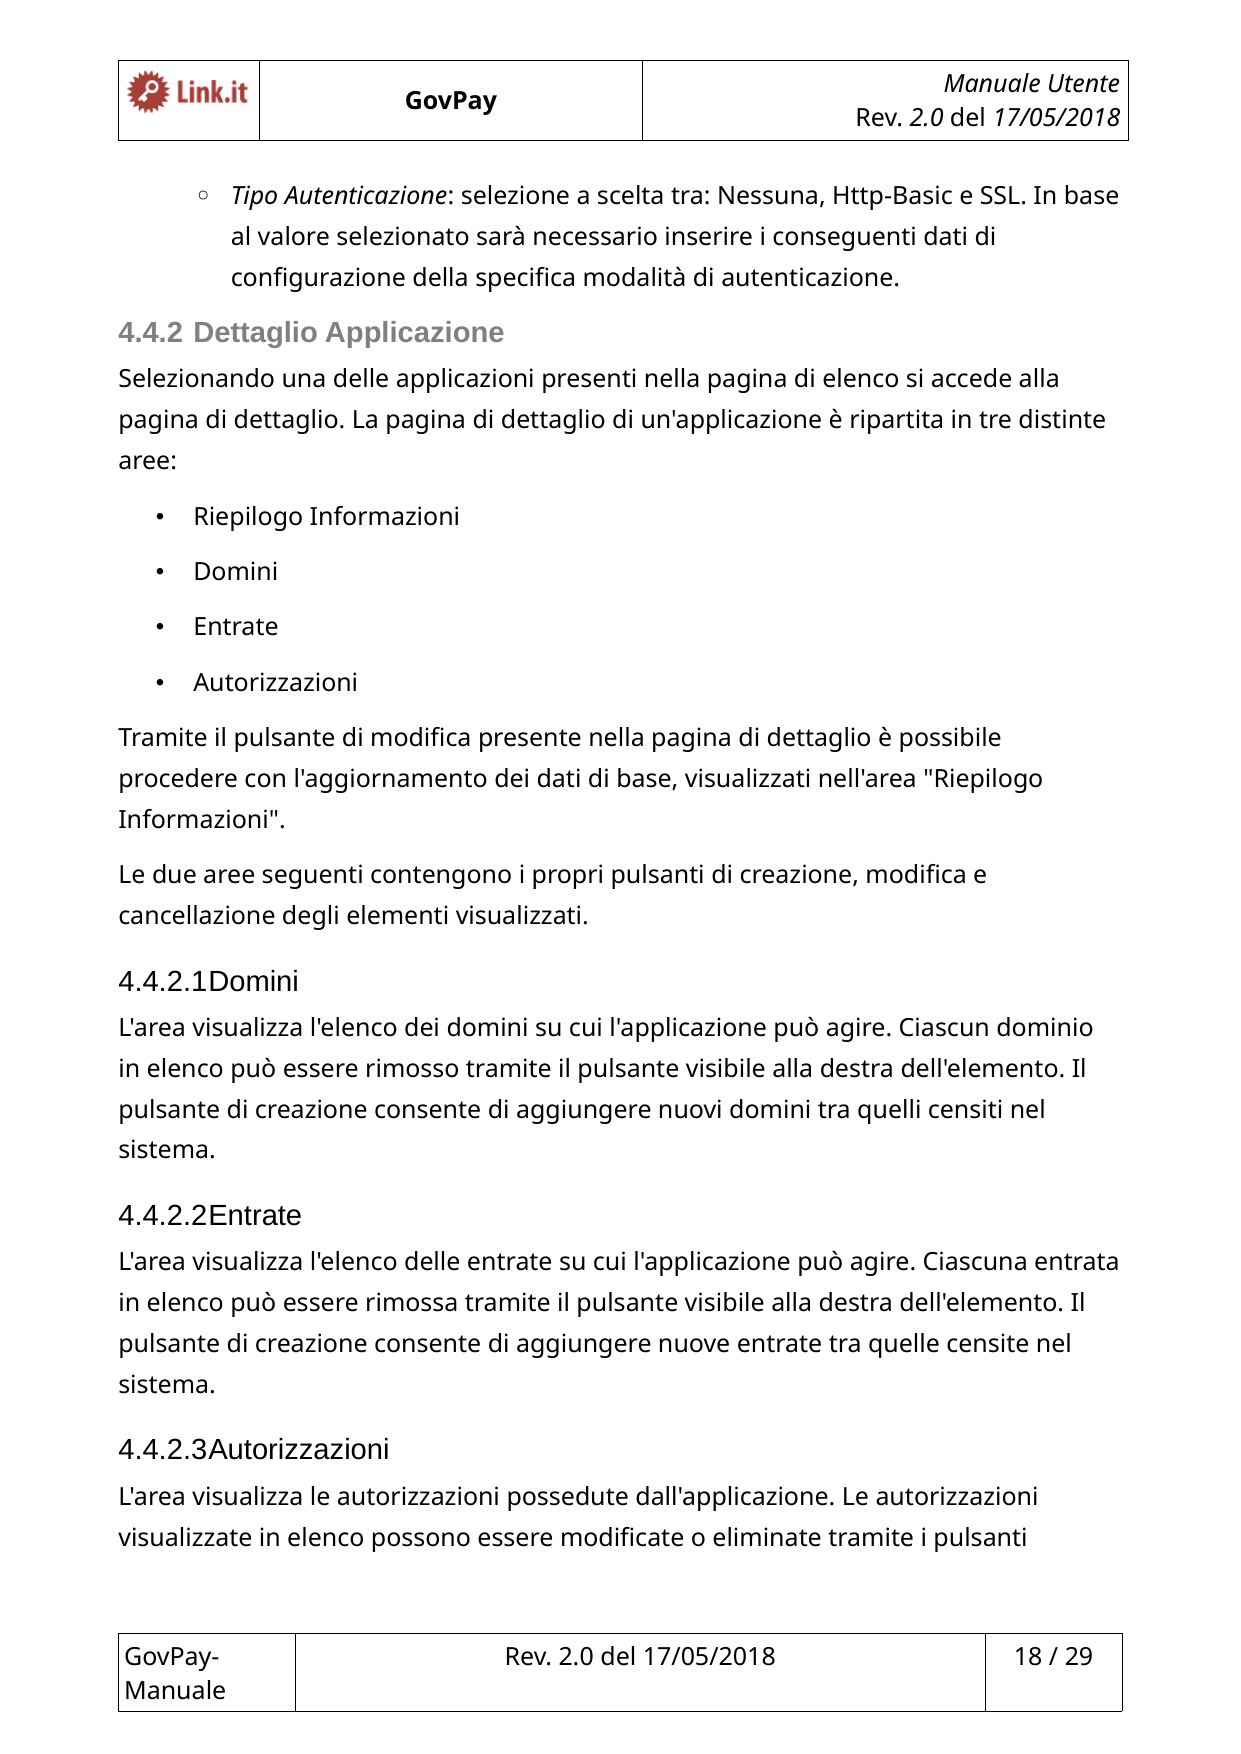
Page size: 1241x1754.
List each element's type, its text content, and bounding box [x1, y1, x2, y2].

subtitle Domini [118, 963, 1122, 997]
text Le due aree seguenti contengono i propri pulsanti di creazione, modifica e cancellazione degli elementi visualizzati. [118, 857, 1122, 932]
text L'area visualizza l'elenco delle entrate su cui l'applicazione può agire. Ciascuna entrata in elenco può essere rimossa tramite il pulsante visibile alla destra dell'elemento. Il pulsante di creazione consente di aggiungere nuove entrate tra quelle censite nel sistema. [118, 1244, 1122, 1401]
text Selezionando una delle applicazioni presenti nella pagina di elenco si accede alla pagina di dettaglio. La pagina di dettaglio di un'applicazione è ripartita in tre distinte aree: [118, 361, 1122, 477]
subtitle Dettaglio Applicazione [118, 315, 1122, 348]
text L'area visualizza le autorizzazioni possedute dall'applicazione. Le autorizzazioni visualizzate in elenco possono essere modificate o eliminate tramite i pulsanti [118, 1478, 1122, 1553]
list Tipo Autenticazione: selezione a scelta tra: Nessuna, Http-Basic e SSL. In base al valore selezionato sarà necessario inserire i conseguenti dati di configurazione della specifica modalità di autenticazione. [193, 178, 1122, 294]
picture [123, 65, 254, 119]
subtitle Entrate [118, 1198, 1122, 1231]
list Riepilogo Informazioni [156, 498, 1122, 532]
text Tramite il pulsante di modifica presente nella pagina di dettaglio è possibile procedere con l'aggiornamento dei dati di base, visualizzati nell'area "Riepilogo Informazioni". [118, 720, 1122, 836]
list Domini [156, 553, 1122, 588]
list Autorizzazioni [156, 664, 1122, 698]
subtitle Autorizzazioni [118, 1432, 1122, 1466]
list Entrate [156, 609, 1122, 643]
text L'area visualizza l'elenco dei domini su cui l'applicazione può agire. Ciascun dominio in elenco può essere rimosso tramite il pulsante visibile alla destra dell'elemento. Il pulsante di creazione consente di aggiungere nuovi domini tra quelli censiti nel sistema. [118, 1009, 1122, 1166]
